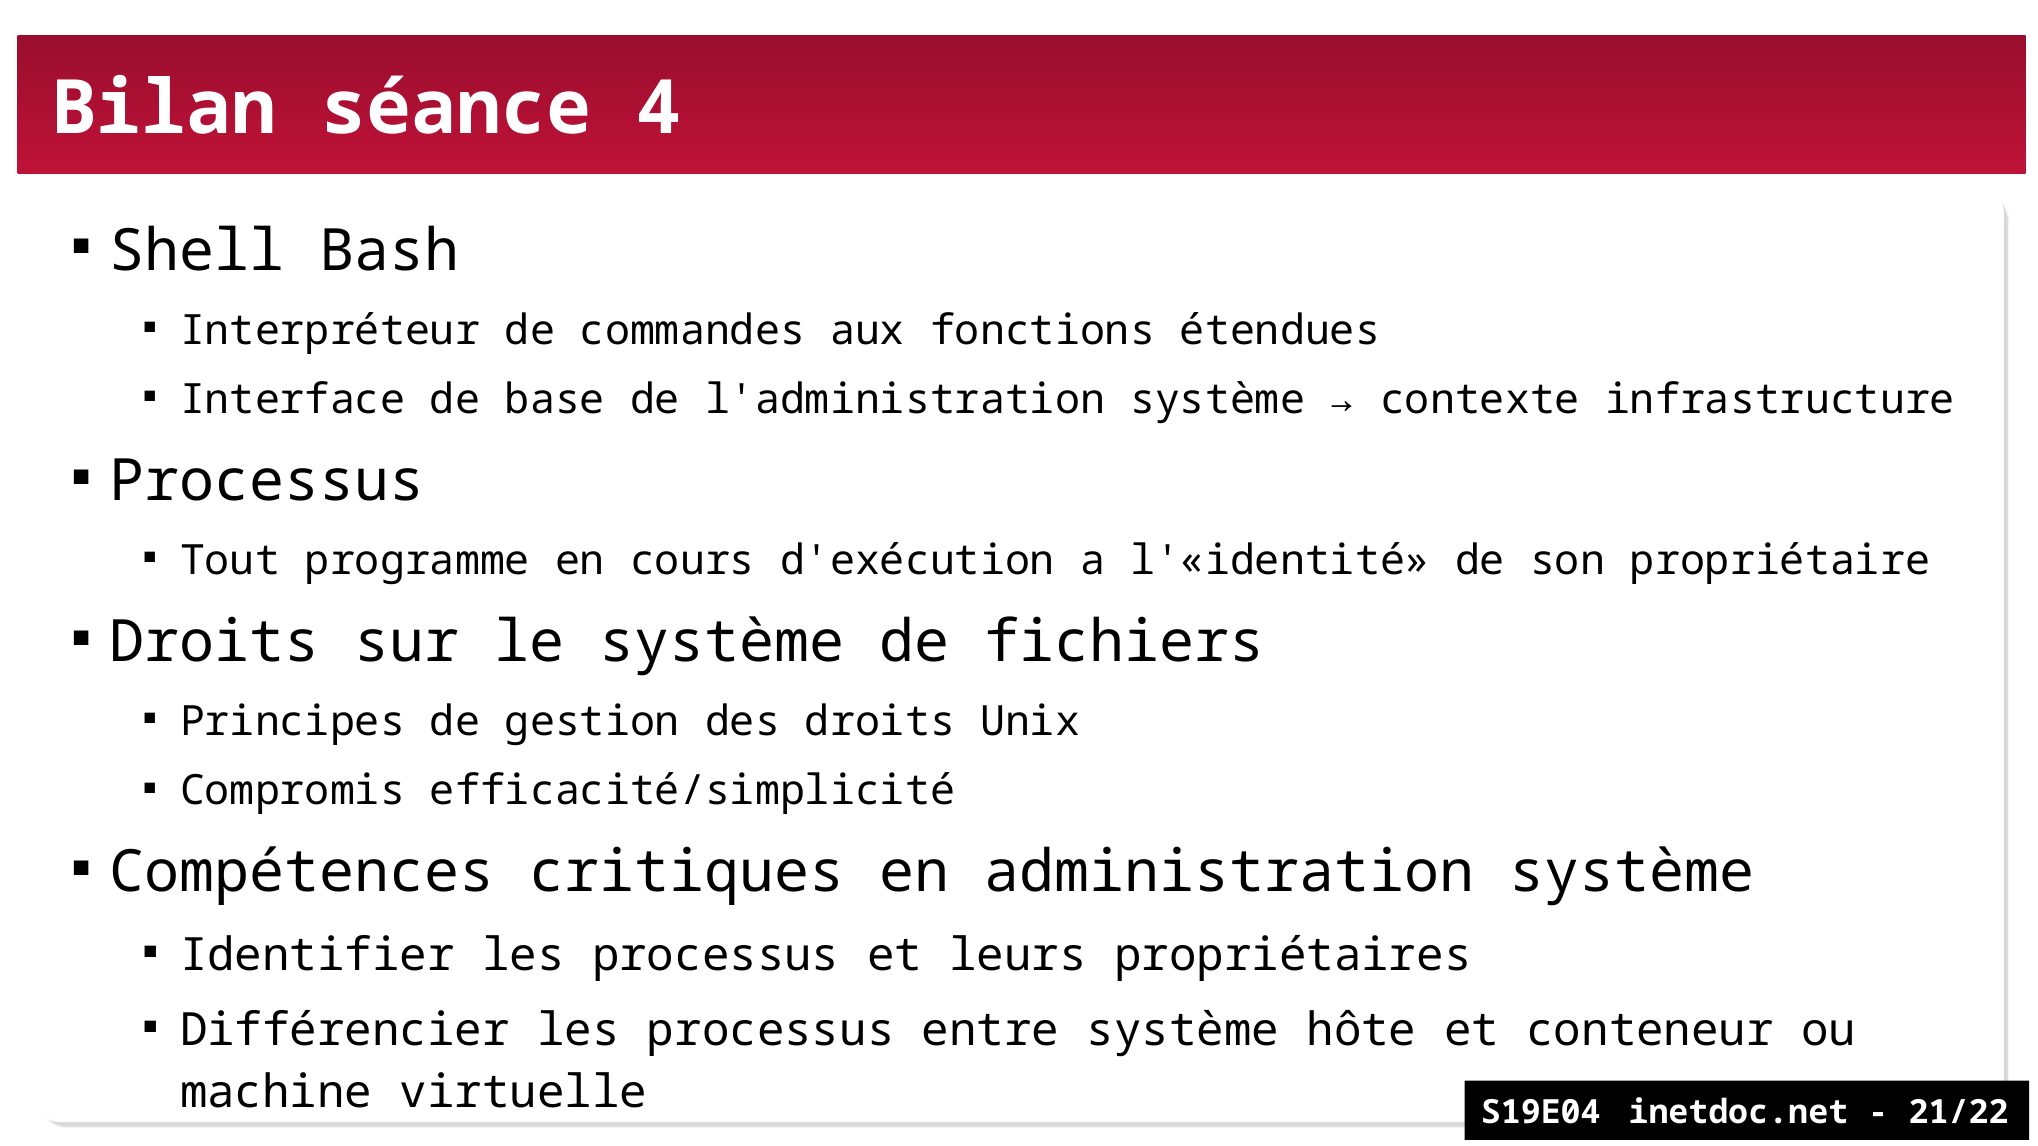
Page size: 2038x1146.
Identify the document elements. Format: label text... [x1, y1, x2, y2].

text_box Shell Bash Interpréteur de commandes aux fonctions étendues Interface de base de l'administration système → contexte infrastructure Processus Tout programme en cours d'exécution a l'«identité» de son propriétaire Droits sur le système de fichiers Principes de gestion des droits Unix Compromis efficacité/simplicité Compétences critiques en administration système Identifier les processus et leurs propriétaires Différencier les processus entre système hôte et conteneur ou machine virtuelle [35, 188, 2004, 1123]
text_box Bilan séance 4 [17, 35, 2026, 174]
text_box S19E04 inetdoc.net - <numéro>/22 [1464, 1080, 2030, 1140]
